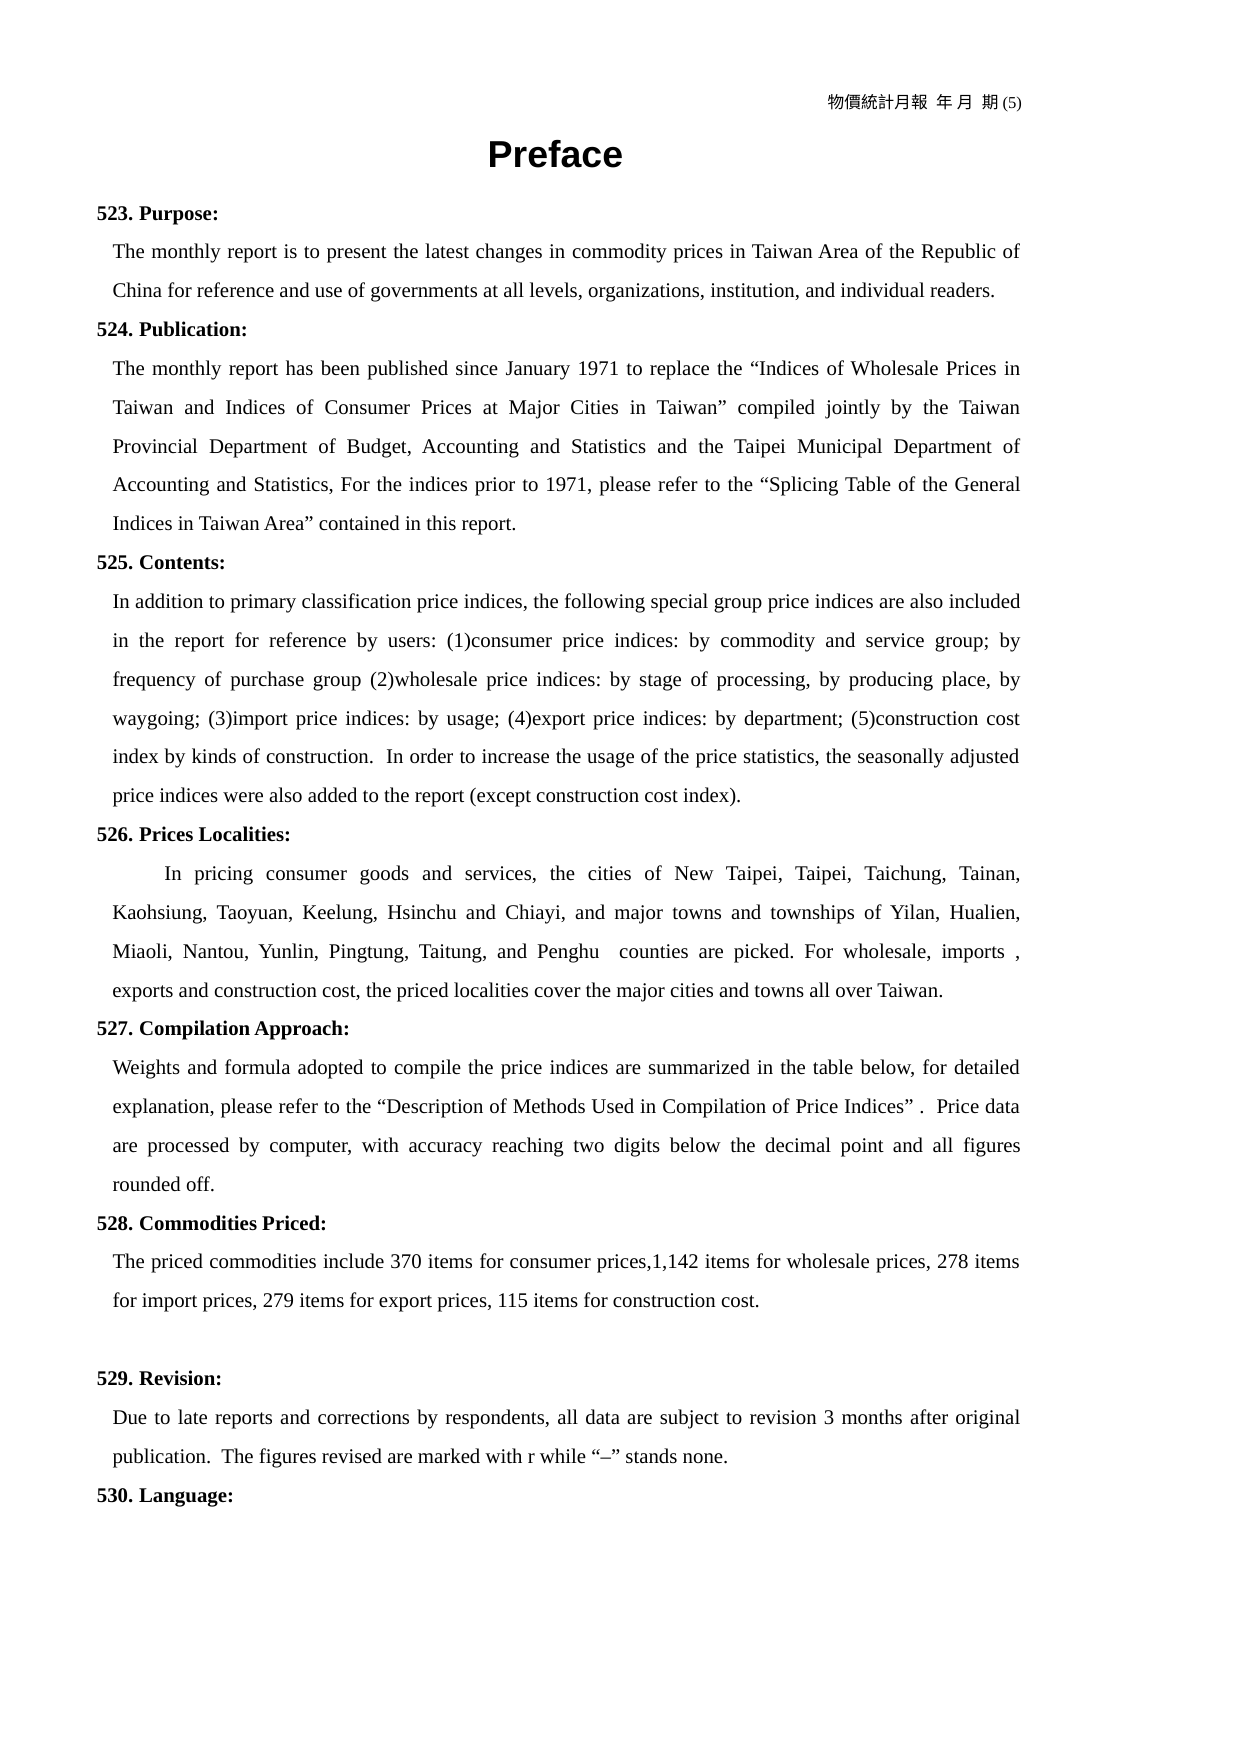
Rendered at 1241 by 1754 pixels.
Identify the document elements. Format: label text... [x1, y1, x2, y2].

text In addition to primary classification price indices, the following special group price indices are also included in the report for reference by users: (1)consumer price indices: by commodity and service group; by frequency of purchase group (2)wholesale price indices: by stage of processing, by producing place, by waygoing; (3)import price indices: by usage; (4)export price indices: by department; (5)construction cost index by kinds of construction. In order to increase the usage of the price statistics, the seasonally adjusted price indices were also added to the report (except construction cost index). [112, 582, 1022, 815]
text In pricing consumer goods and services, the cities of New Taipei, Taipei, Taichung, Tainan, Kaohsiung, Taoyuan, Keelung, Hsinchu and Chiayi, and major towns and townships of Yilan, Hualien, Miaoli, Nantou, Yunlin, Pingtung, Taitung, and Penghu counties are picked. For wholesale, imports , exports and construction cost, the priced localities cover the major cities and towns all over Taiwan. [112, 854, 1022, 1009]
list Compilation Approach: [97, 1009, 1022, 1048]
list Publication: [97, 310, 1022, 349]
text The monthly report is to present the latest changes in commodity prices in Taiwan Area of the Republic of China for reference and use of governments at all levels, organizations, institution, and individual readers. [112, 232, 1022, 310]
text The monthly report has been published since January 1971 to replace the “Indices of Wholesale Prices in Taiwan and Indices of Consumer Prices at Major Cities in Taiwan” compiled jointly by the Taiwan Provincial Department of Budget, Accounting and Statistics and the Taipei Municipal Department of Accounting and Statistics, For the indices prior to 1971, please refer to the “Splicing Table of the General Indices in Taiwan Area” contained in this report. [112, 349, 1022, 543]
list Commodities Priced: [97, 1204, 1022, 1243]
text Weights and formula adopted to compile the price indices are summarized in the table below, for detailed explanation, please refer to the “Description of Methods Used in Compilation of Price Indices” . Price data are processed by computer, with accuracy reaching two digits below the decimal point and all figures rounded off. [112, 1048, 1022, 1204]
subtitle Preface [89, 116, 1022, 193]
text The priced commodities include 370 items for consumer prices,1,142 items for wholesale prices, 278 items for import prices, 279 items for export prices, 115 items for construction cost. [112, 1243, 1022, 1320]
list Revision: [97, 1359, 1022, 1398]
text Due to late reports and corrections by respondents, all data are subject to revision 3 months after original publication. The figures revised are marked with r while “–” stands none. [112, 1398, 1022, 1476]
list Language: [97, 1476, 1022, 1514]
list Contents: [97, 543, 1022, 582]
list Purpose: [97, 193, 1022, 232]
list Prices Localities: [97, 815, 1022, 854]
